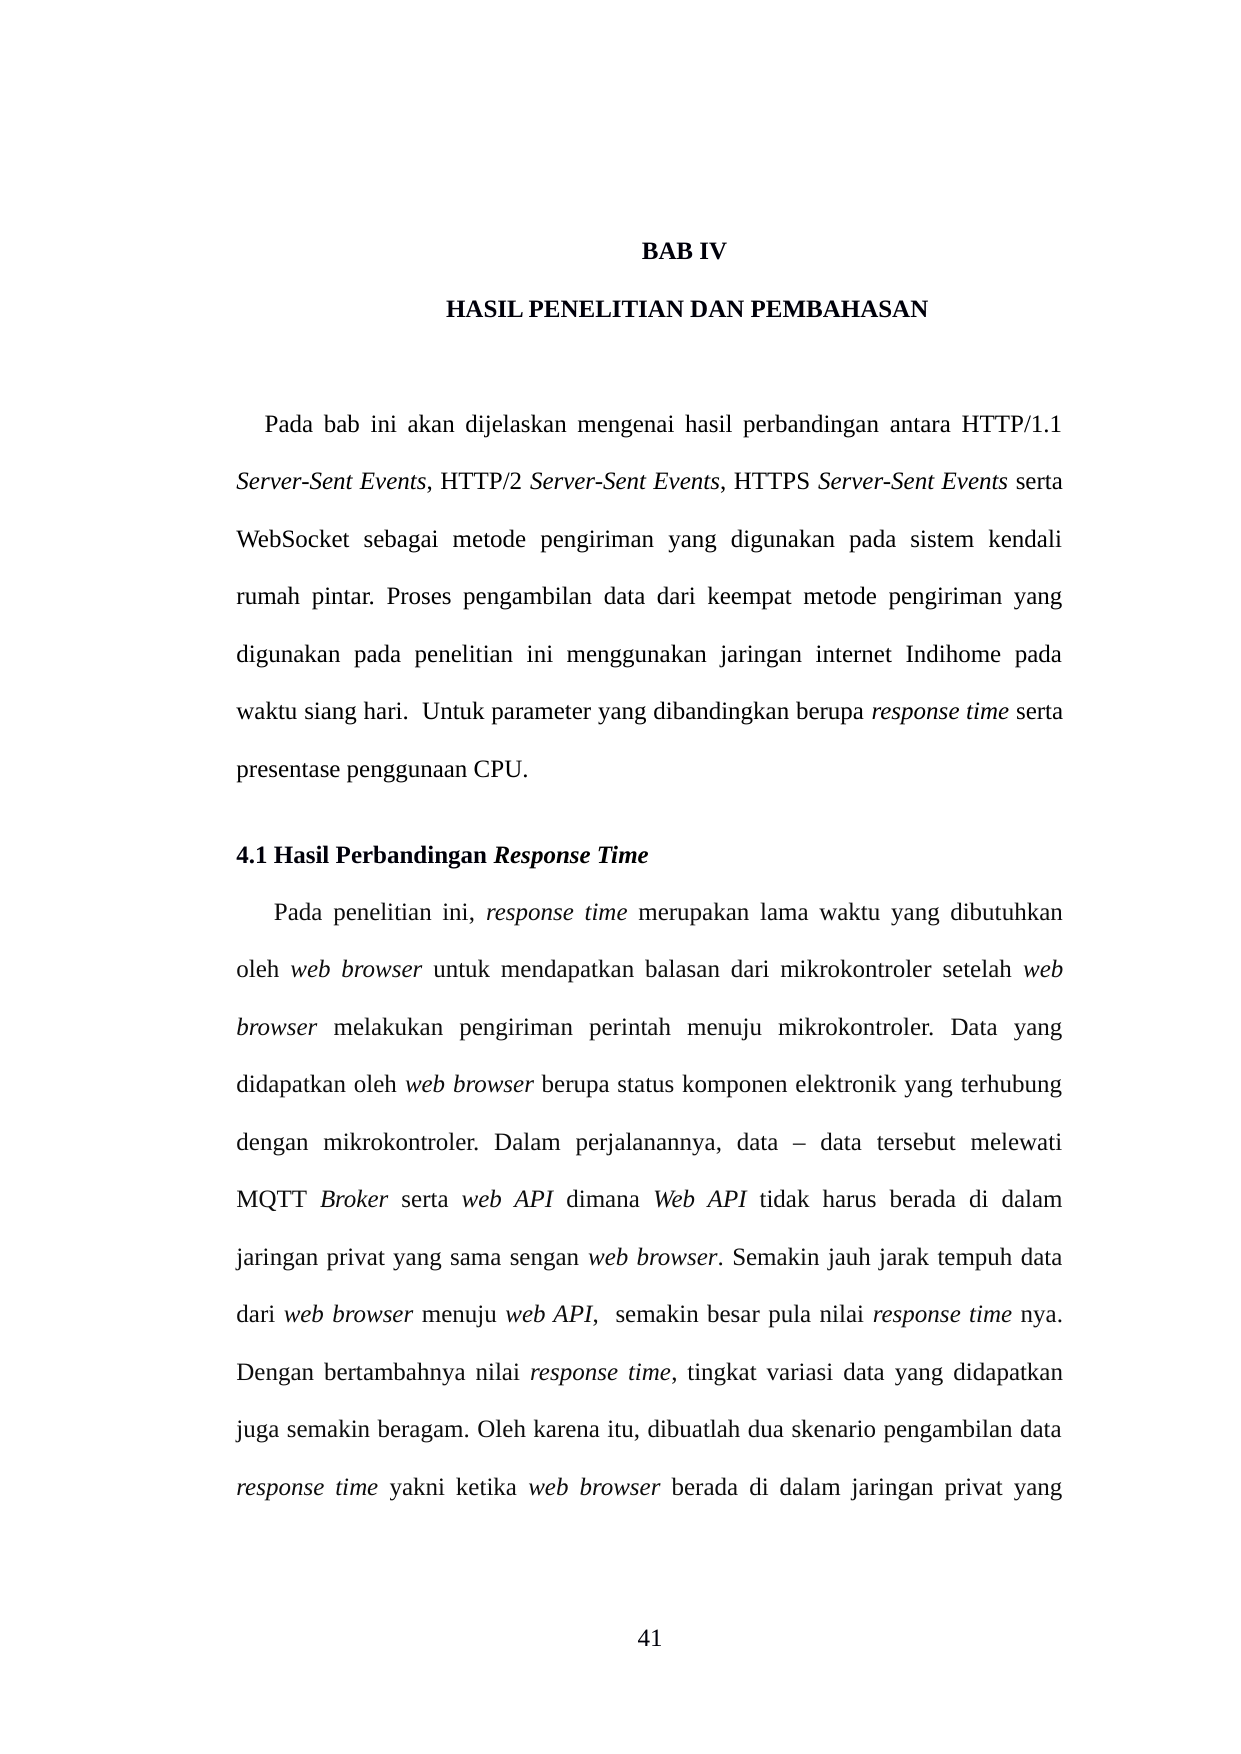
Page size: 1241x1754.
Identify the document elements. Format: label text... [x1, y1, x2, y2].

subtitle BAB IV HASIL PENELITIAN DAN PEMBAHASAN [311, 236, 1063, 322]
text Pada penelitian ini, response time merupakan lama waktu yang dibutuhkan oleh web browser untuk mendapatkan balasan dari mikrokontroler setelah web browser melakukan pengiriman perintah menuju mikrokontroler. Data yang didapatkan oleh web browser berupa status komponen elektronik yang terhubung dengan mikrokontroler. Dalam perjalanannya, data – data tersebut melewati MQTT Broker serta web API dimana Web API tidak harus berada di dalam jaringan privat yang sama sengan web browser. Semakin jauh jarak tempuh data dari web browser menuju web API, semakin besar pula nilai response time nya. Dengan bertambahnya nilai response time, tingkat variasi data yang didapatkan juga semakin beragam. Oleh karena itu, dibuatlah dua skenario pengambilan data response time yakni ketika web browser berada di dalam jaringan privat yang [236, 897, 1063, 1501]
text Pada bab ini akan dijelaskan mengenai hasil perbandingan antara HTTP/1.1 Server-Sent Events, HTTP/2 Server-Sent Events, HTTPS Server-Sent Events serta WebSocket sebagai metode pengiriman yang digunakan pada sistem kendali rumah pintar. Proses pengambilan data dari keempat metode pengiriman yang digunakan pada penelitian ini menggunakan jaringan internet Indihome pada waktu siang hari. Untuk parameter yang dibandingkan berupa response time serta presentase penggunaan CPU. [236, 409, 1063, 782]
subtitle 4.1 Hasil Perbandingan Response Time [236, 840, 1063, 868]
